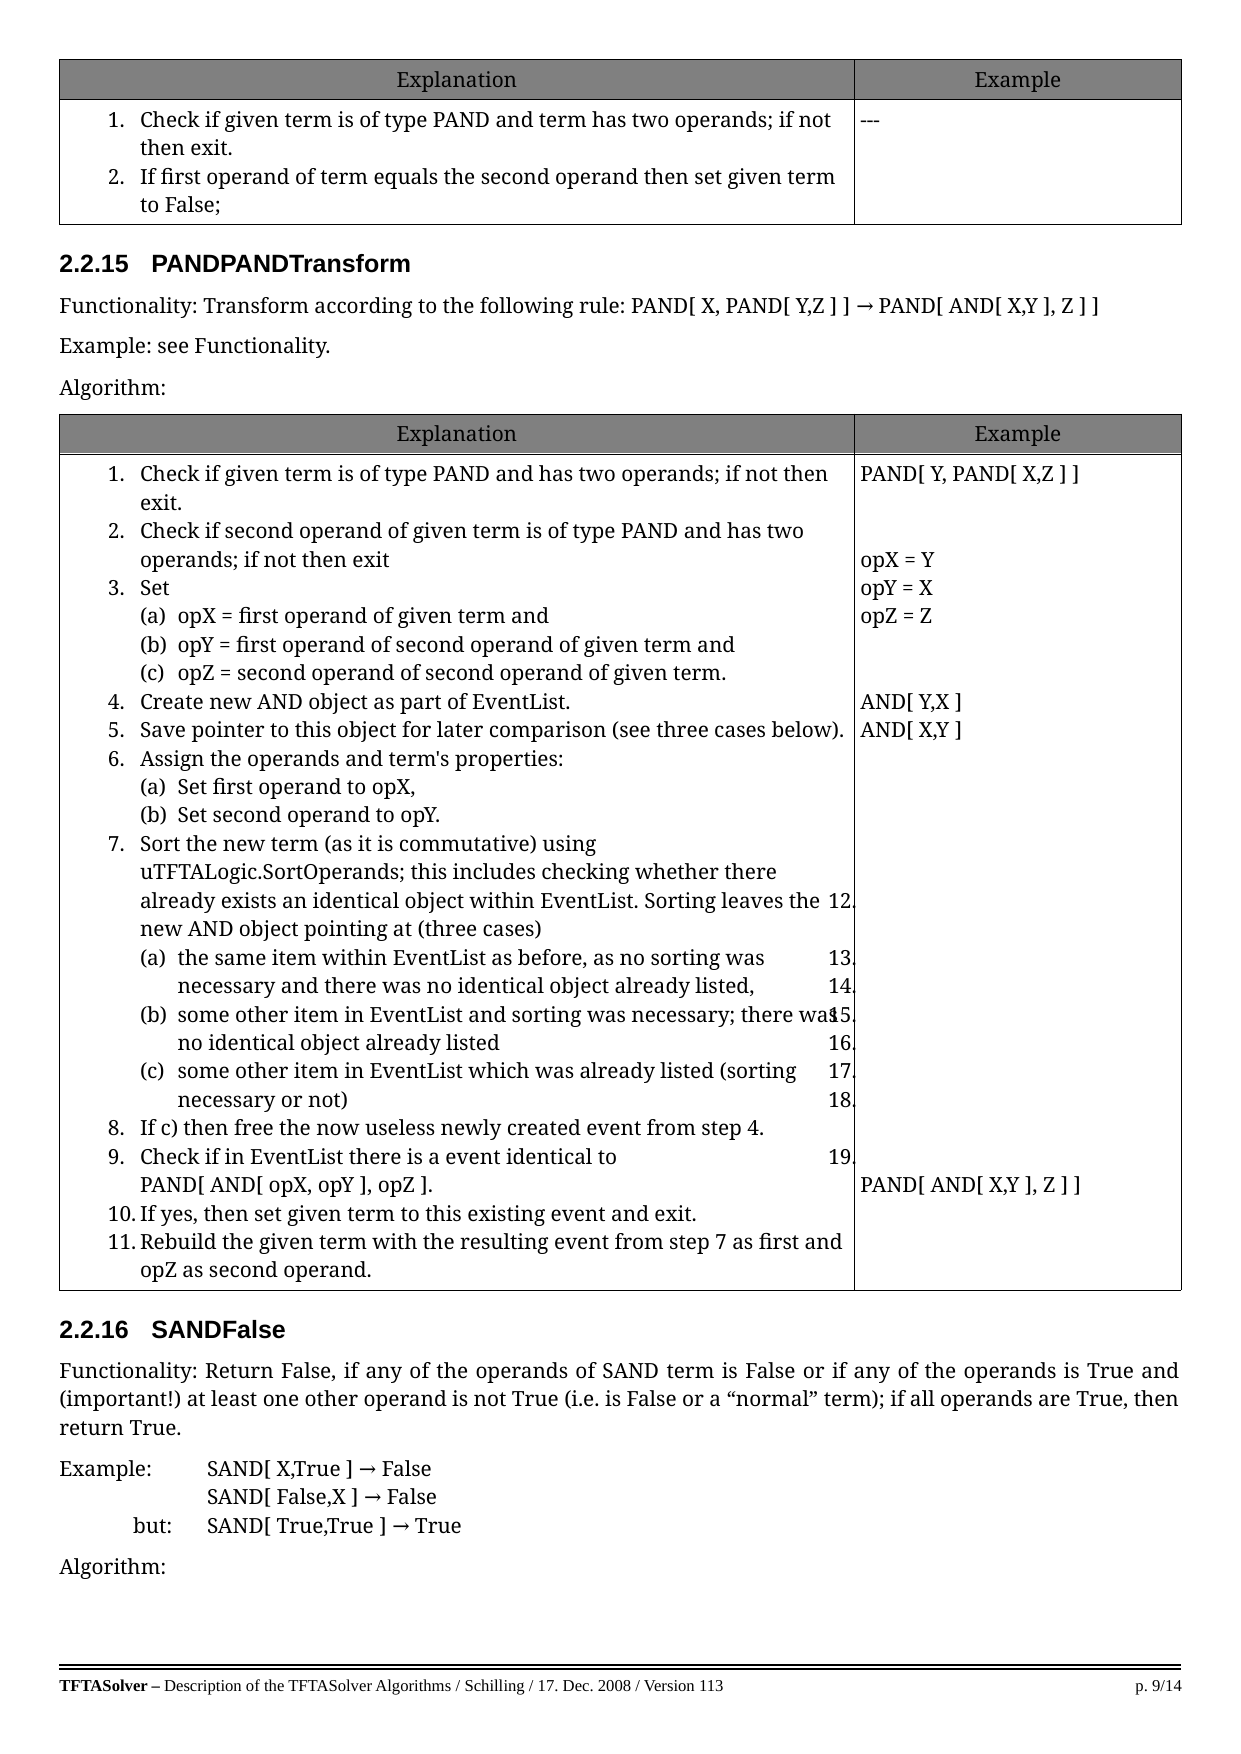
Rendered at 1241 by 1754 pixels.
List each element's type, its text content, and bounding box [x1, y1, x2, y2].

table_header Explanation [60, 60, 854, 99]
subtitle SANDFalse [59, 1315, 1181, 1344]
table_header Example [855, 60, 1181, 99]
text Functionality: Return False, if any of the operands of SAND term is False or if any of the operands is True and (important!) at least one other operand is not True (i.e. is False or a “normal” term); if all operands are True, then return True. [59, 1356, 1181, 1441]
subtitle PANDPANDTransform [59, 249, 1181, 278]
table_cell Check if given term is of type PAND and has two operands; if not then exit. Check if second operand of given term is of type PAND and has two operands; if not then exit Set opX = first operand of given term and opY = first operand of second operand of given term and opZ = second operand of second operand of given term. Create new AND object as part of EventList. Save pointer to this object for later comparison (see three cases below). Assign the operands and term's properties: Set first operand to opX, Set second operand to opY. Sort the new term (as it is commutative) using uTFTALogic.SortOperands; this includes checking whether there already exists an identical object within EventList. Sorting leaves the new AND object pointing at (three cases) the same item within EventList as before, as no sorting was necessary and there was no identical object already listed, some other item in EventList and sorting was necessary; there was no identical object already listed some other item in EventList which was already listed (sorting necessary or not) If c) then free the now useless newly created event from step 4. Check if in EventList there is a event identical to PAND[ AND[ opX, opY ], opZ ]. If yes, then set given term to this existing event and exit. Rebuild the given term with the resulting event from step 7 as first and opZ as second operand. [60, 455, 854, 1290]
text Example: see Functionality. [59, 332, 1181, 360]
text Example: SAND[ X,True ] → False SAND[ False,X ] → False but: SAND[ True,True ] → True [59, 1454, 1181, 1539]
text Algorithm: [59, 373, 1181, 401]
text Functionality: Transform according to the following rule: PAND[ X, PAND[ Y,Z ] ] → PAND[ AND[ X,Y ], Z ] ] [59, 291, 1181, 319]
table_header Explanation [60, 415, 854, 453]
table_cell PAND[ Y, PAND[ X,Z ] ] opX = Y opY = X opZ = Z AND[ Y,X ] AND[ X,Y ] PAND[ AND[ X,Y ], Z ] ] [855, 455, 1181, 1290]
table_cell --- [855, 100, 1181, 224]
table_header Example [855, 415, 1181, 453]
text Algorithm: [59, 1552, 1181, 1580]
table_cell Check if given term is of type PAND and term has two operands; if not then exit. If first operand of term equals the second operand then set given term to False; [60, 100, 854, 224]
